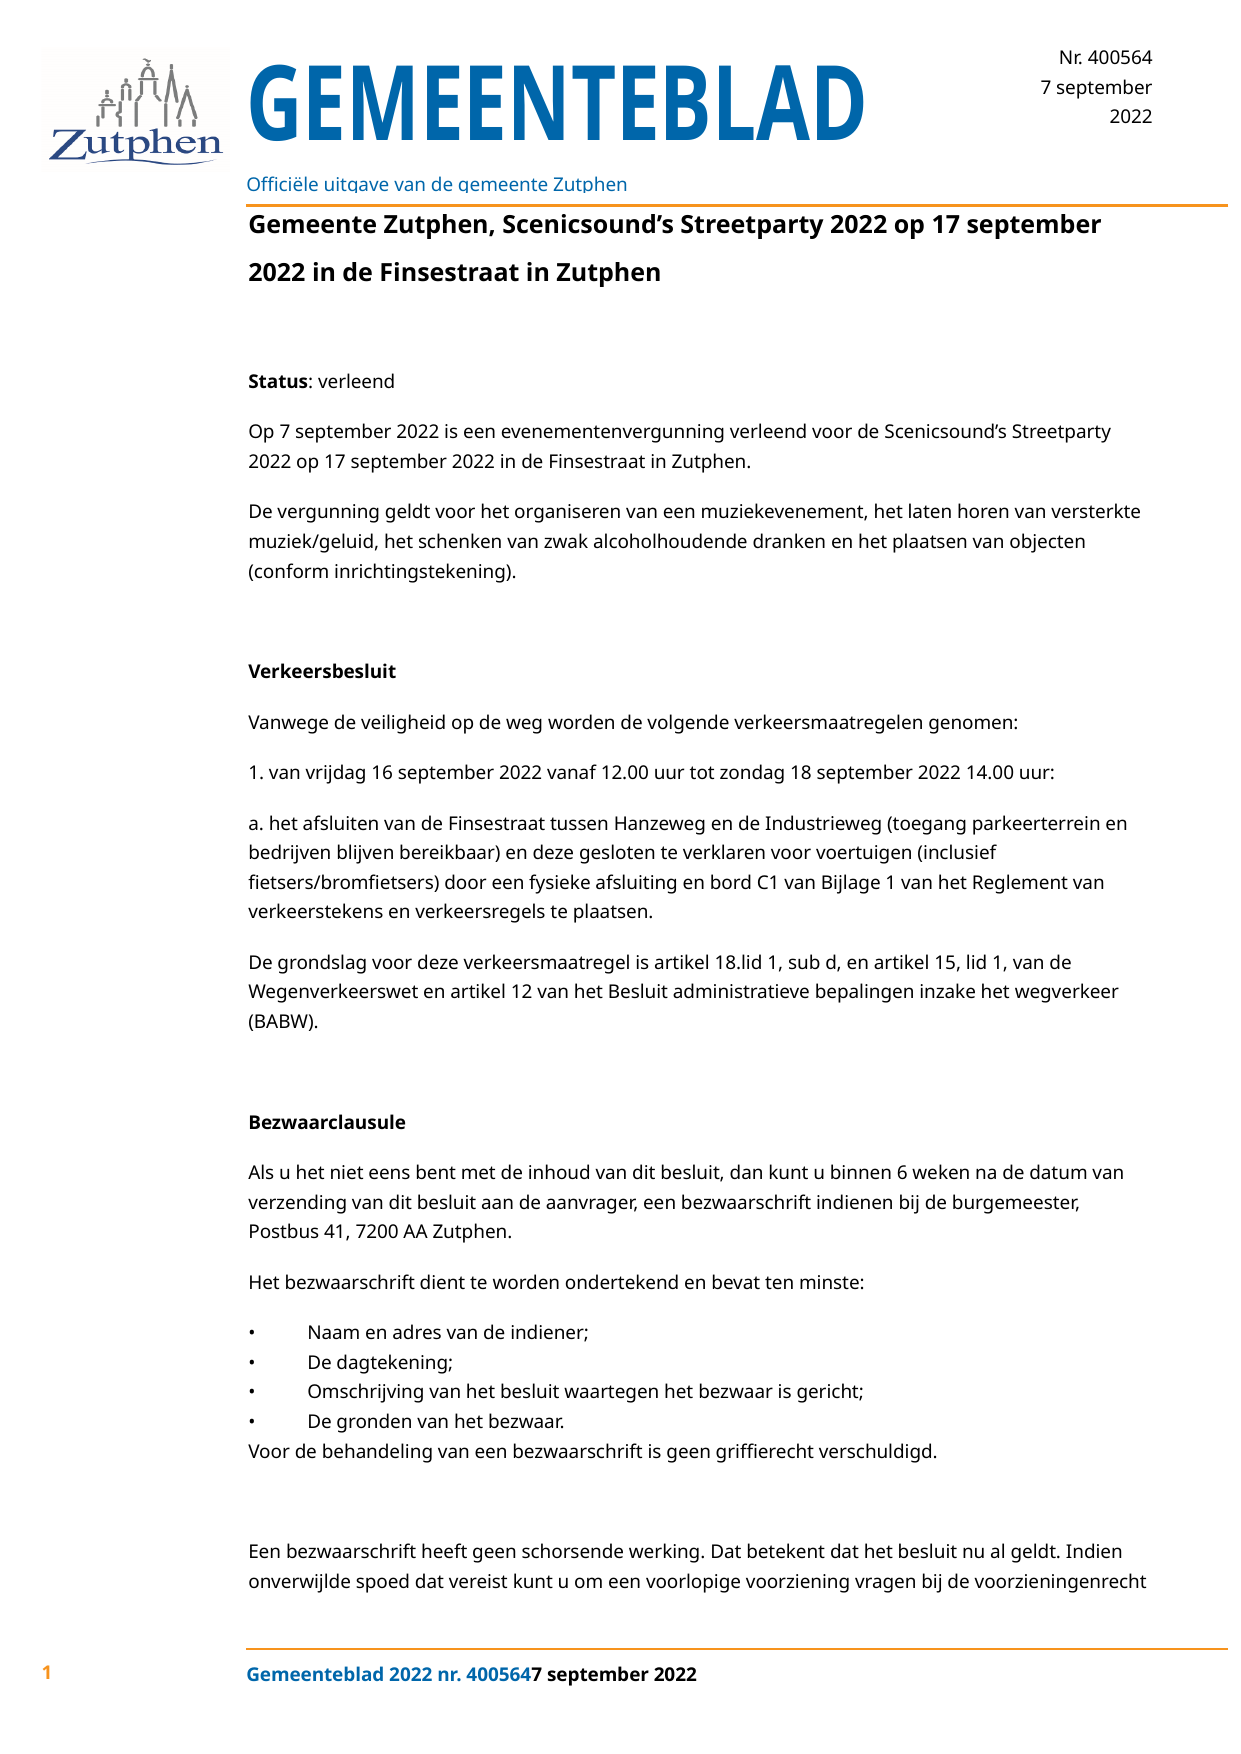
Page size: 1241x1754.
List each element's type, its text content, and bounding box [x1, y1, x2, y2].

text Op 7 september 2022 is een evenementenvergunning verleend voor de Scenicsound’s Streetparty 2022 op 17 september 2022 in de Finsestraat in Zutphen. [248, 419, 1152, 474]
text Bezwaarclausule [248, 1109, 1152, 1135]
text Voor de behandeling van een bezwaarschrift is geen griffierecht verschuldigd. [248, 1438, 1152, 1464]
list Naam en adres van de indiener; [248, 1319, 1152, 1345]
text De vergunning geldt voor het organiseren van een muziekevenement, het laten horen van versterkte muziek/geluid, het schenken van zwak alcoholhoudende dranken en het plaatsen van objecten (conform inrichtingstekening). [248, 499, 1152, 584]
text Vanwege de veiligheid op de weg worden de volgende verkeersmaatregelen genomen: [248, 709, 1152, 735]
text a. het afsluiten van de Finsestraat tussen Hanzeweg en de Industrieweg (toegang parkeerterrein en bedrijven blijven bereikbaar) en deze gesloten te verklaren voor voertuigen (inclusief fietsers/bromfietsers) door een fysieke afsluiting en bord C1 van Bijlage 1 van het Reglement van verkeerstekens en verkeersregels te plaatsen. [248, 810, 1152, 924]
list De dagtekening; [248, 1349, 1152, 1375]
list De gronden van het bezwaar. [248, 1408, 1152, 1434]
text Verkeersbesluit [248, 659, 1152, 684]
text 1. van vrijdag 16 september 2022 vanaf 12.00 uur tot zondag 18 september 2022 14.00 uur: [248, 759, 1152, 785]
text Gemeente Zutphen, Scenicsound’s Streetparty 2022 op 17 september 2022 in de Finsestraat in Zutphen [248, 207, 1152, 288]
text De grondslag voor deze verkeersmaatregel is artikel 18.lid 1, sub d, en artikel 15, lid 1, van de Wegenverkeerswet en artikel 12 van het Besluit administratieve bepalingen inzake het wegverkeer (BABW). [248, 949, 1152, 1034]
picture [41, 47, 231, 172]
text Status: verleend [248, 368, 1152, 394]
text Als u het niet eens bent met de inhoud van dit besluit, dan kunt u binnen 6 weken na de datum van verzending van dit besluit aan de aanvrager, een bezwaarschrift indienen bij de burgemeester, Postbus 41, 7200 AA Zutphen. [248, 1159, 1152, 1244]
text Het bezwaarschrift dient te worden ondertekend en bevat ten minste: [248, 1269, 1152, 1295]
text Een bezwaarschrift heeft geen schorsende werking. Dat betekent dat het besluit nu al geldt. Indien onverwijlde spoed dat vereist kunt u om een voorlopige voorziening vragen bij de voorzieningenrecht [248, 1539, 1152, 1594]
list Omschrijving van het besluit waartegen het bezwaar is gericht; [248, 1379, 1152, 1404]
